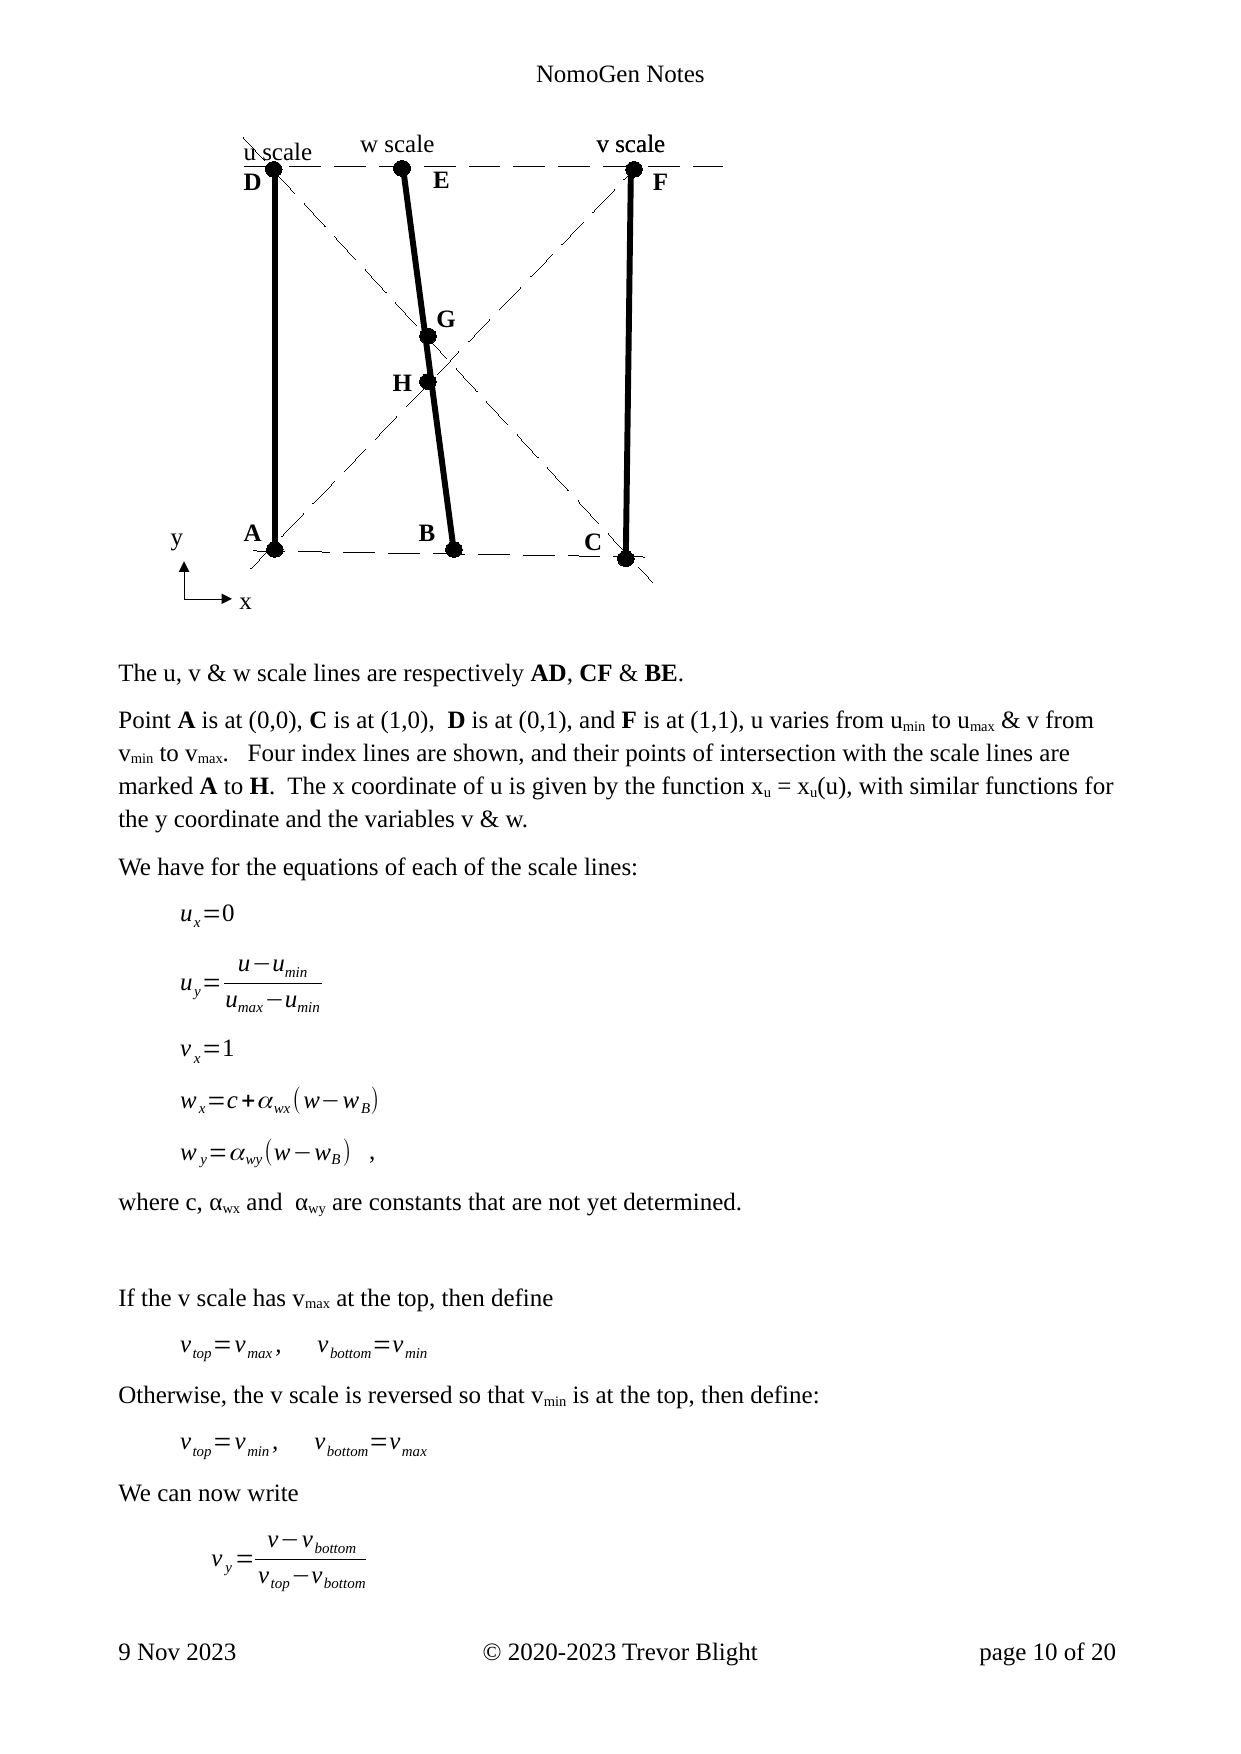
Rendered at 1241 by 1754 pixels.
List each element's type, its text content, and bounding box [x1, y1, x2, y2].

text The u, v & w scale lines are respectively AD, CF & BE. [118, 658, 1122, 686]
text Point A is at (0,0), C is at (1,0), D is at (0,1), and F is at (1,1), u varies from umin to umax & v from vmin to vmax. Four index lines are shown, and their points of intersection with the scale lines are marked A to H. The x coordinate of u is given by the function xu = xu(u), with similar functions for the y coordinate and the variables v & w. [118, 705, 1122, 833]
text If the v scale has vmax at the top, then define [118, 1283, 1122, 1311]
text We can now write [118, 1478, 1122, 1507]
text Otherwise, the v scale is reversed so that vmin is at the top, then define: [118, 1380, 1122, 1409]
text We have for the equations of each of the scale lines: [118, 852, 1122, 881]
text where c, αwx and αwy are constants that are not yet determined. [118, 1187, 1122, 1216]
text , [162, 1136, 1122, 1168]
